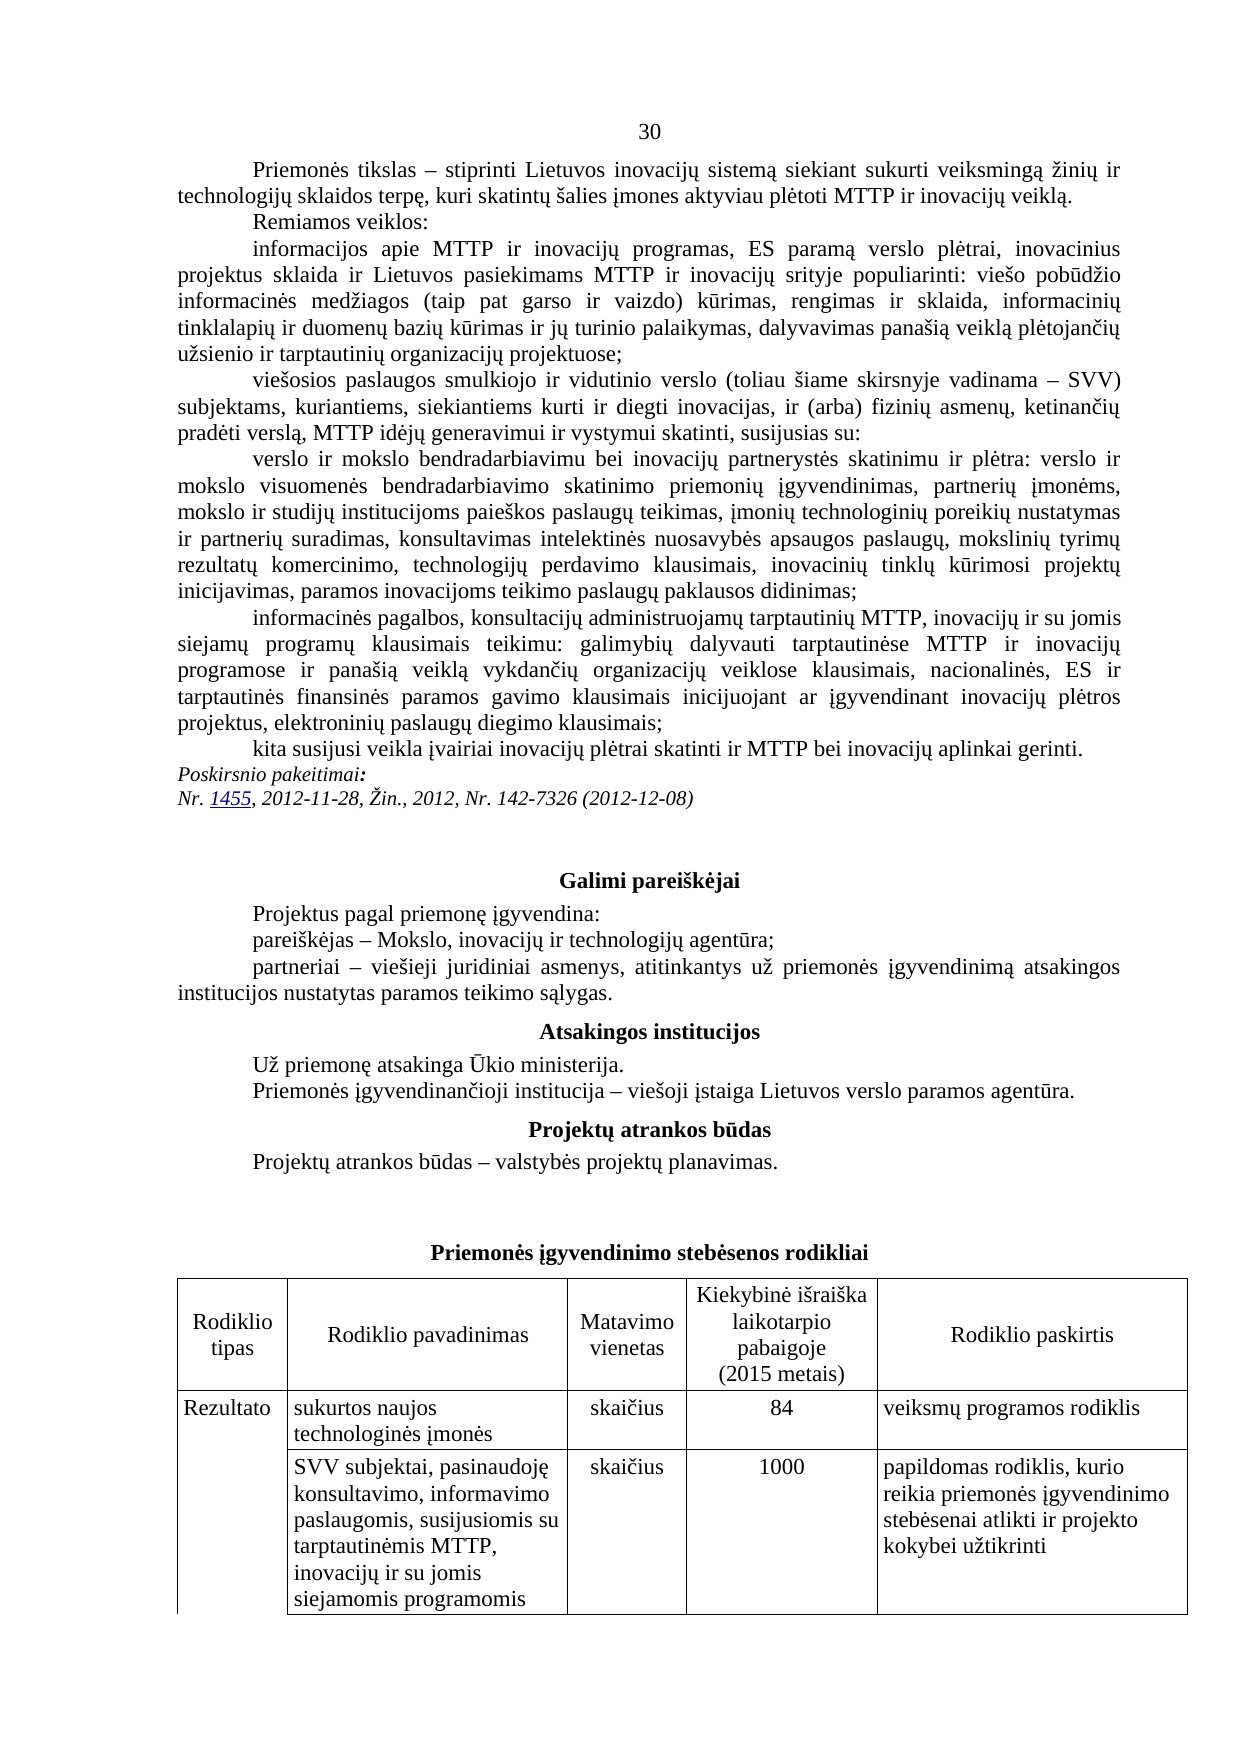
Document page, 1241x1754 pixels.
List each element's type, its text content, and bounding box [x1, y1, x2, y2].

text informacijos apie MTTP ir inovacijų programas, ES paramą verslo plėtrai, inovacinius projektus sklaida ir Lietuvos pasiekimams MTTP ir inovacijų srityje populiarinti: viešo pobūdžio informacinės medžiagos (taip pat garso ir vaizdo) kūrimas, rengimas ir sklaida, informacinių tinklalapių ir duomenų bazių kūrimas ir jų turinio palaikymas, dalyvavimas panašią veiklą plėtojančių užsienio ir tarptautinių organizacijų projektuose; [177, 235, 1122, 366]
text verslo ir mokslo bendradarbiavimu bei inovacijų partnerystės skatinimu ir plėtra: verslo ir mokslo visuomenės bendradarbiavimo skatinimo priemonių įgyvendinimas, partnerių įmonėms, mokslo ir studijų institucijoms paieškos paslaugų teikimas, įmonių technologinių poreikių nustatymas ir partnerių suradimas, konsultavimas intelektinės nuosavybės apsaugos paslaugų, mokslinių tyrimų rezultatų komercinimo, technologijų perdavimo klausimais, inovacinių tinklų kūrimosi projektų inicijavimas, paramos inovacijoms teikimo paslaugų paklausos didinimas; [177, 446, 1122, 604]
table_header Rodiklio pavadinimas [288, 1279, 567, 1390]
text Atsakingos institucijos [177, 1018, 1122, 1044]
text viešosios paslaugos smulkiojo ir vidutinio verslo (toliau šiame skirsnyje vadinama – SVV) subjektams, kuriantiems, siekiantiems kurti ir diegti inovacijas, ir (arba) fizinių asmenų, ketinančių pradėti verslą, MTTP idėjų generavimui ir vystymui skatinti, susijusias su: [177, 366, 1122, 446]
table_cell sukurtos naujos technologinės įmonės [288, 1391, 567, 1449]
text partneriai – viešieji juridiniai asmenys, atitinkantys už priemonės įgyvendinimą atsakingos institucijos nustatytas paramos teikimo sąlygas. [177, 953, 1122, 1006]
text Priemonės įgyvendinančioji institucija – viešoji įstaiga Lietuvos verslo paramos agentūra. [177, 1077, 1122, 1103]
table_cell skaičius [568, 1391, 686, 1449]
table_cell 1000 [687, 1450, 877, 1614]
text Projektus pagal priemonę įgyvendina: [177, 900, 1122, 926]
text pareiškėjas – Mokslo, inovacijų ir technologijų agentūra; [177, 926, 1122, 953]
table_cell Rezultato [178, 1391, 287, 1614]
text informacinės pagalbos, konsultacijų administruojamų tarptautinių MTTP, inovacijų ir su jomis siejamų programų klausimais teikimu: galimybių dalyvauti tarptautinėse MTTP ir inovacijų programose ir panašią veiklą vykdančių organizacijų veiklose klausimais, nacionalinės, ES ir tarptautinės finansinės paramos gavimo klausimais inicijuojant ar įgyvendinant inovacijų plėtros projektus, elektroninių paslaugų diegimo klausimais; [177, 604, 1122, 735]
text kita susijusi veikla įvairiai inovacijų plėtrai skatinti ir MTTP bei inovacijų aplinkai gerinti. [177, 735, 1122, 762]
text Už priemonę atsakinga Ūkio ministerija. [177, 1051, 1122, 1077]
table_cell SVV subjektai, pasinaudoję konsultavimo, informavimo paslaugomis, susijusiomis su tarptautinėmis MTTP, inovacijų ir su jomis siejamomis programomis [288, 1450, 567, 1614]
text Priemonės įgyvendinimo stebėsenos rodikliai [177, 1239, 1122, 1265]
table_header Rodiklio tipas [178, 1279, 287, 1390]
subtitle Poskirsnio pakeitimai: [177, 762, 1122, 786]
table_cell 84 [687, 1391, 877, 1449]
text Nr. 1455, 2012-11-28, Žin., 2012, Nr. 142-7326 (2012-12-08) [177, 786, 1122, 810]
text Projektų atrankos būdas – valstybės projektų planavimas. [177, 1148, 1122, 1175]
table_header Kiekybinė išraiška laikotarpio pabaigoje (2015 metais) [687, 1279, 877, 1390]
text Galimi pareiškėjai [177, 867, 1122, 894]
text Projektų atrankos būdas [177, 1116, 1122, 1142]
table_cell veiksmų programos rodiklis [878, 1391, 1187, 1449]
text Remiamos veiklos: [177, 208, 1122, 235]
table_header Rodiklio paskirtis [878, 1279, 1187, 1390]
table_header Matavimo vienetas [568, 1279, 686, 1390]
text Priemonės tikslas – stiprinti Lietuvos inovacijų sistemą siekiant sukurti veiksmingą žinių ir technologijų sklaidos terpę, kuri skatintų šalies įmones aktyviau plėtoti MTTP ir inovacijų veiklą. [177, 156, 1122, 208]
table_cell skaičius [568, 1450, 686, 1614]
table_cell papildomas rodiklis, kurio reikia priemonės įgyvendinimo stebėsenai atlikti ir projekto kokybei užtikrinti [878, 1450, 1187, 1614]
